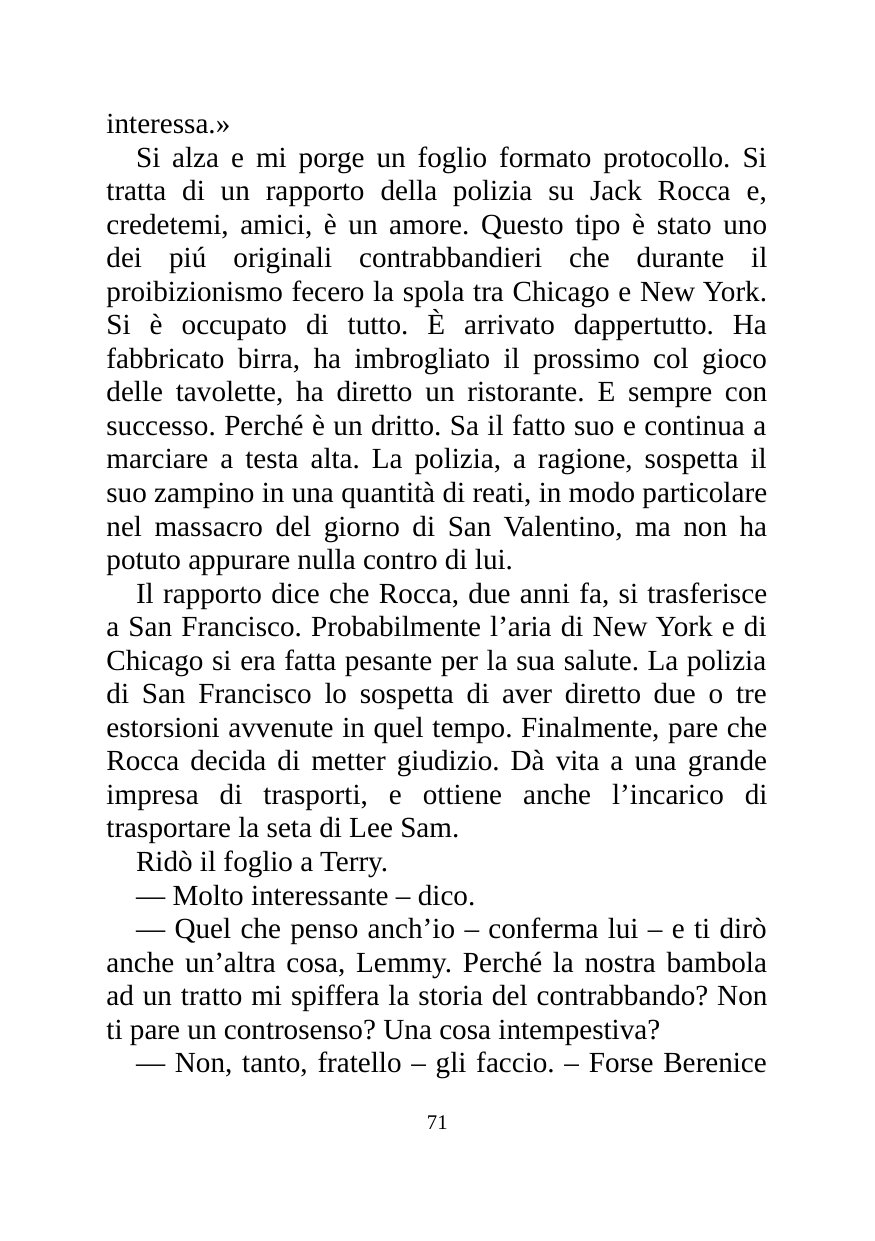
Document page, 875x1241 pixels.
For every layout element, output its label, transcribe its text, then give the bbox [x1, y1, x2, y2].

text — Molto interessante – dico. [106, 878, 768, 911]
text Si alza e mi porge un foglio formato protocollo. Si tratta di un rapporto della polizia su Jack Rocca e, credetemi, amici, è un amore. Questo tipo è stato uno dei piú originali contrabbandieri che durante il proibizionismo fecero la spola tra Chicago e New York. Si è occupato di tutto. È arrivato dappertutto. Ha fabbricato birra, ha imbrogliato il prossimo col gioco delle tavolette, ha diretto un ristorante. E sempre con successo. Perché è un dritto. Sa il fatto suo e continua a marciare a testa alta. La polizia, a ragione, sospetta il suo zampino in una quantità di reati, in modo particolare nel massacro del giorno di San Valentino, ma non ha potuto appurare nulla contro di lui. [106, 140, 768, 576]
text — Non, tanto, fratello – gli faccio. – Forse Berenice [106, 1045, 768, 1079]
text Ridò il foglio a Terry. [106, 844, 768, 878]
text — Quel che penso anch’io – conferma lui – e ti dirò anche un’altra cosa, Lemmy. Perché la nostra bambola ad un tratto mi spiffera la storia del contrabbando? Non ti pare un controsenso? Una cosa intempestiva? [106, 911, 768, 1045]
text Il rapporto dice che Rocca, due anni fa, si trasferisce a San Francisco. Probabilmente l’aria di New York e di Chicago si era fatta pesante per la sua salute. La polizia di San Francisco lo sospetta di aver diretto due o tre estorsioni avvenute in quel tempo. Finalmente, pare che Rocca decida di metter giudizio. Dà vita a una grande impresa di trasporti, e ottiene anche l’incarico di trasportare la seta di Lee Sam. [106, 576, 768, 844]
text interessa.» [106, 106, 768, 140]
